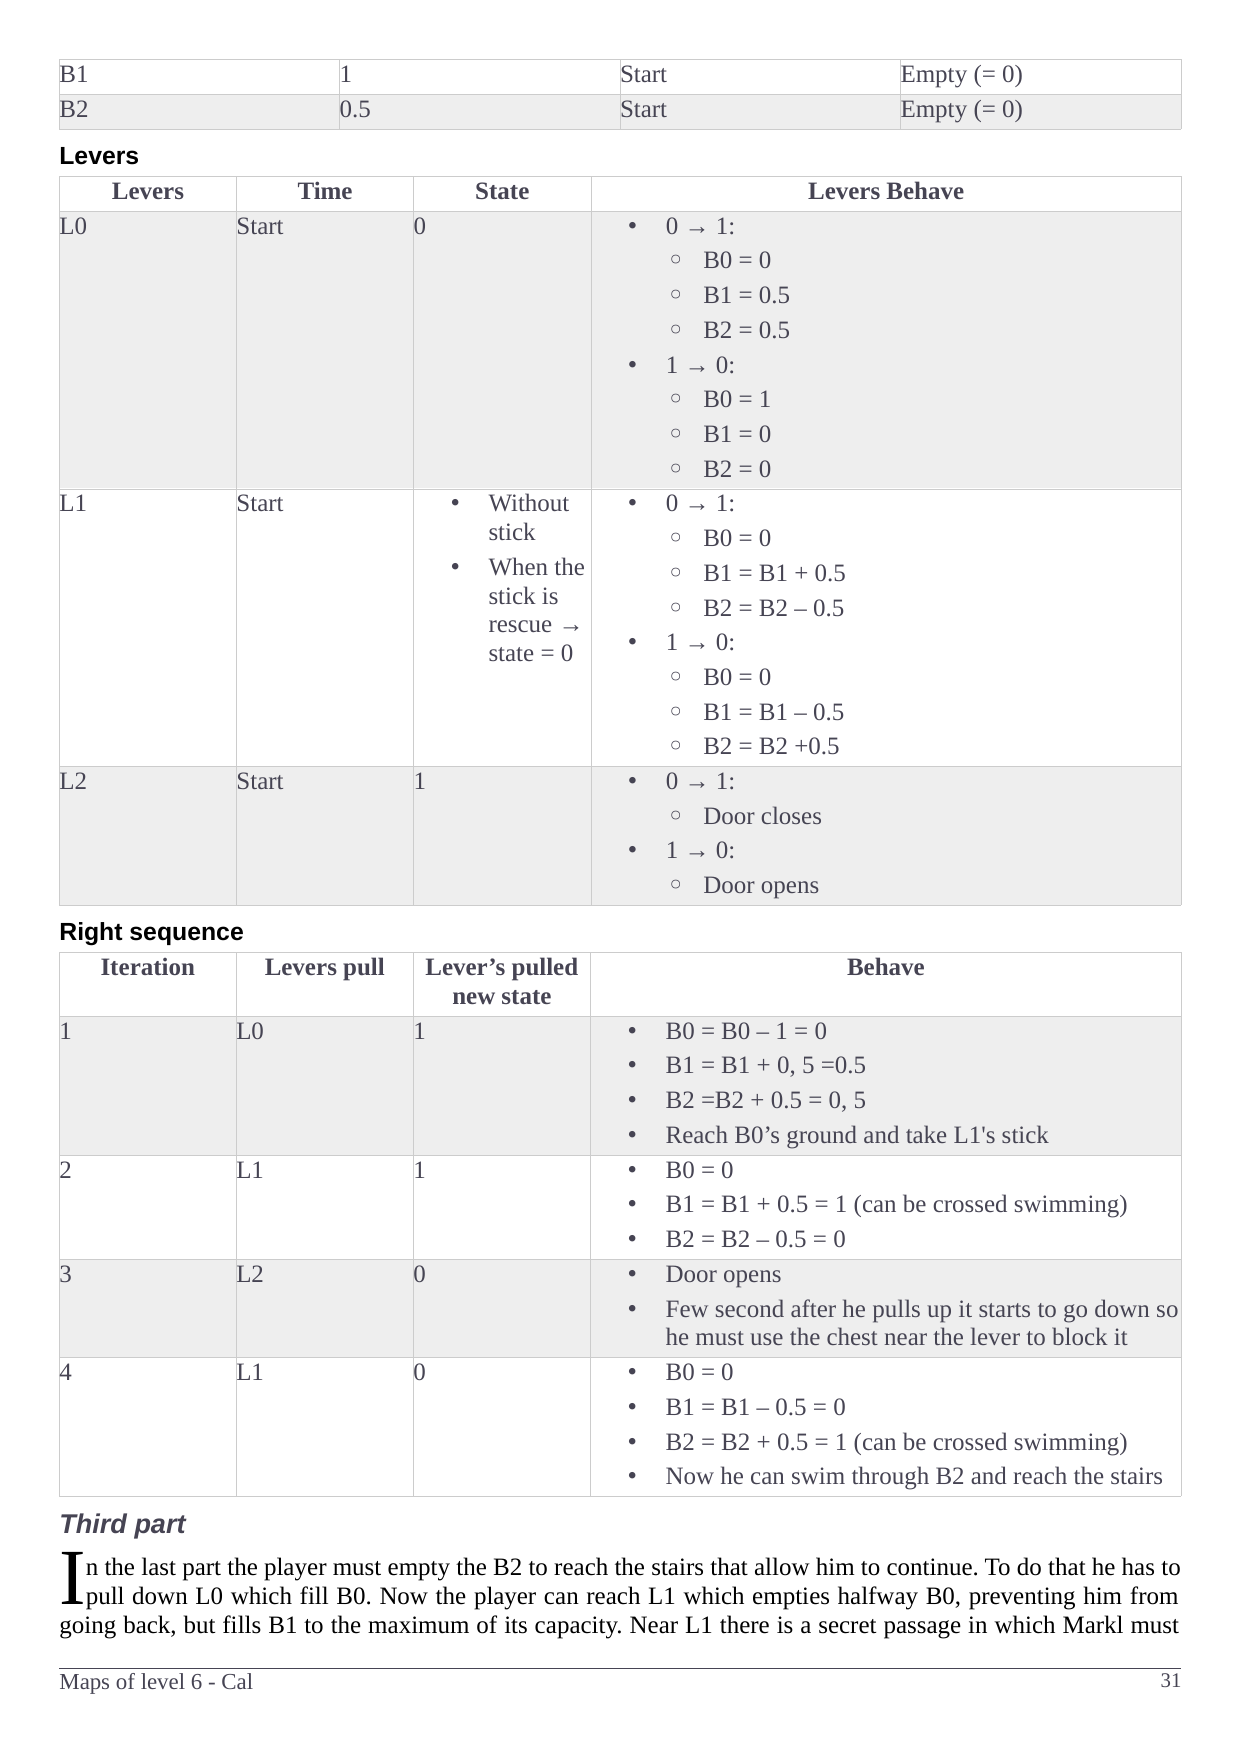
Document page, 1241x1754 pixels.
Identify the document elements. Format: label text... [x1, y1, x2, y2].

table_cell 0 [414, 1260, 590, 1357]
table_cell 0 → 1: Door closes 1 → 0: Door opens [592, 767, 1181, 905]
table_header Time [237, 177, 413, 211]
table_cell L0 [237, 1017, 413, 1155]
text In the last part the player must empty the B2 to reach the stairs that allow him to continue. To do that he has to pull down L0 which fill B0. Now the player can reach L1 which empties halfway B0, preventing him from going back, but fills B1 to the maximum of its capacity. Near L1 there is a secret passage in which Markl must [59, 1552, 1181, 1638]
table_cell L2 [237, 1260, 413, 1357]
table_cell Empty (= 0) [901, 95, 1181, 129]
table_cell 0.5 [340, 95, 620, 129]
subtitle Levers [59, 141, 1181, 170]
table_header Iteration [60, 953, 236, 1016]
subtitle Third part [59, 1508, 1181, 1540]
table_cell L2 [60, 767, 236, 905]
table_cell Door opens Few second after he pulls up it starts to go down so he must use the chest near the lever to block it [591, 1260, 1181, 1357]
table_cell 2 [60, 1156, 236, 1259]
table_cell 0 → 1: B0 = 0 B1 = 0.5 B2 = 0.5 1 → 0: B0 = 1 B1 = 0 B2 = 0 [592, 212, 1181, 488]
table_cell Start [237, 212, 413, 488]
table_cell 4 [60, 1358, 236, 1496]
table_cell B0 = 0 B1 = B1 – 0.5 = 0 B2 = B2 + 0.5 = 1 (can be crossed swimming) Now he can swim through B2 and reach the stairs [591, 1358, 1181, 1496]
table_cell 1 [60, 1017, 236, 1155]
subtitle Right sequence [59, 917, 1181, 946]
table_cell 3 [60, 1260, 236, 1357]
table_cell L1 [237, 1358, 413, 1496]
table_cell B0 = B0 – 1 = 0 B1 = B1 + 0, 5 =0.5 B2 =B2 + 0.5 = 0, 5 Reach B0’s ground and take L1's stick [591, 1017, 1181, 1155]
table_cell 1 [340, 60, 620, 94]
table_cell 1 [414, 767, 591, 905]
table_cell Start [621, 60, 900, 94]
table_header Levers Behave [592, 177, 1181, 211]
table_cell L0 [60, 212, 236, 488]
table_cell B1 [60, 60, 339, 94]
table_cell 0 [414, 212, 591, 488]
table_cell 0 [414, 1358, 590, 1496]
table_cell 1 [414, 1156, 590, 1259]
table_cell Empty (= 0) [901, 60, 1181, 94]
table_cell 0 → 1: B0 = 0 B1 = B1 + 0.5 B2 = B2 – 0.5 1 → 0: B0 = 0 B1 = B1 – 0.5 B2 = B2 +0.5 [592, 490, 1181, 766]
table_header Lever’s pulled new state [414, 953, 590, 1016]
table_header Behave [591, 953, 1181, 1016]
table_header Levers [60, 177, 236, 211]
table_cell B0 = 0 B1 = B1 + 0.5 = 1 (can be crossed swimming) B2 = B2 – 0.5 = 0 [591, 1156, 1181, 1259]
table_cell Start [621, 95, 900, 129]
table_cell Start [237, 490, 413, 766]
table_cell L1 [237, 1156, 413, 1259]
table_cell Start [237, 767, 413, 905]
table_cell L1 [60, 490, 236, 766]
table_cell B2 [60, 95, 339, 129]
table_header State [414, 177, 591, 211]
table_header Levers pull [237, 953, 413, 1016]
table_cell 1 [414, 1017, 590, 1155]
table_cell Without stick When the stick is rescue → state = 0 [414, 490, 591, 766]
